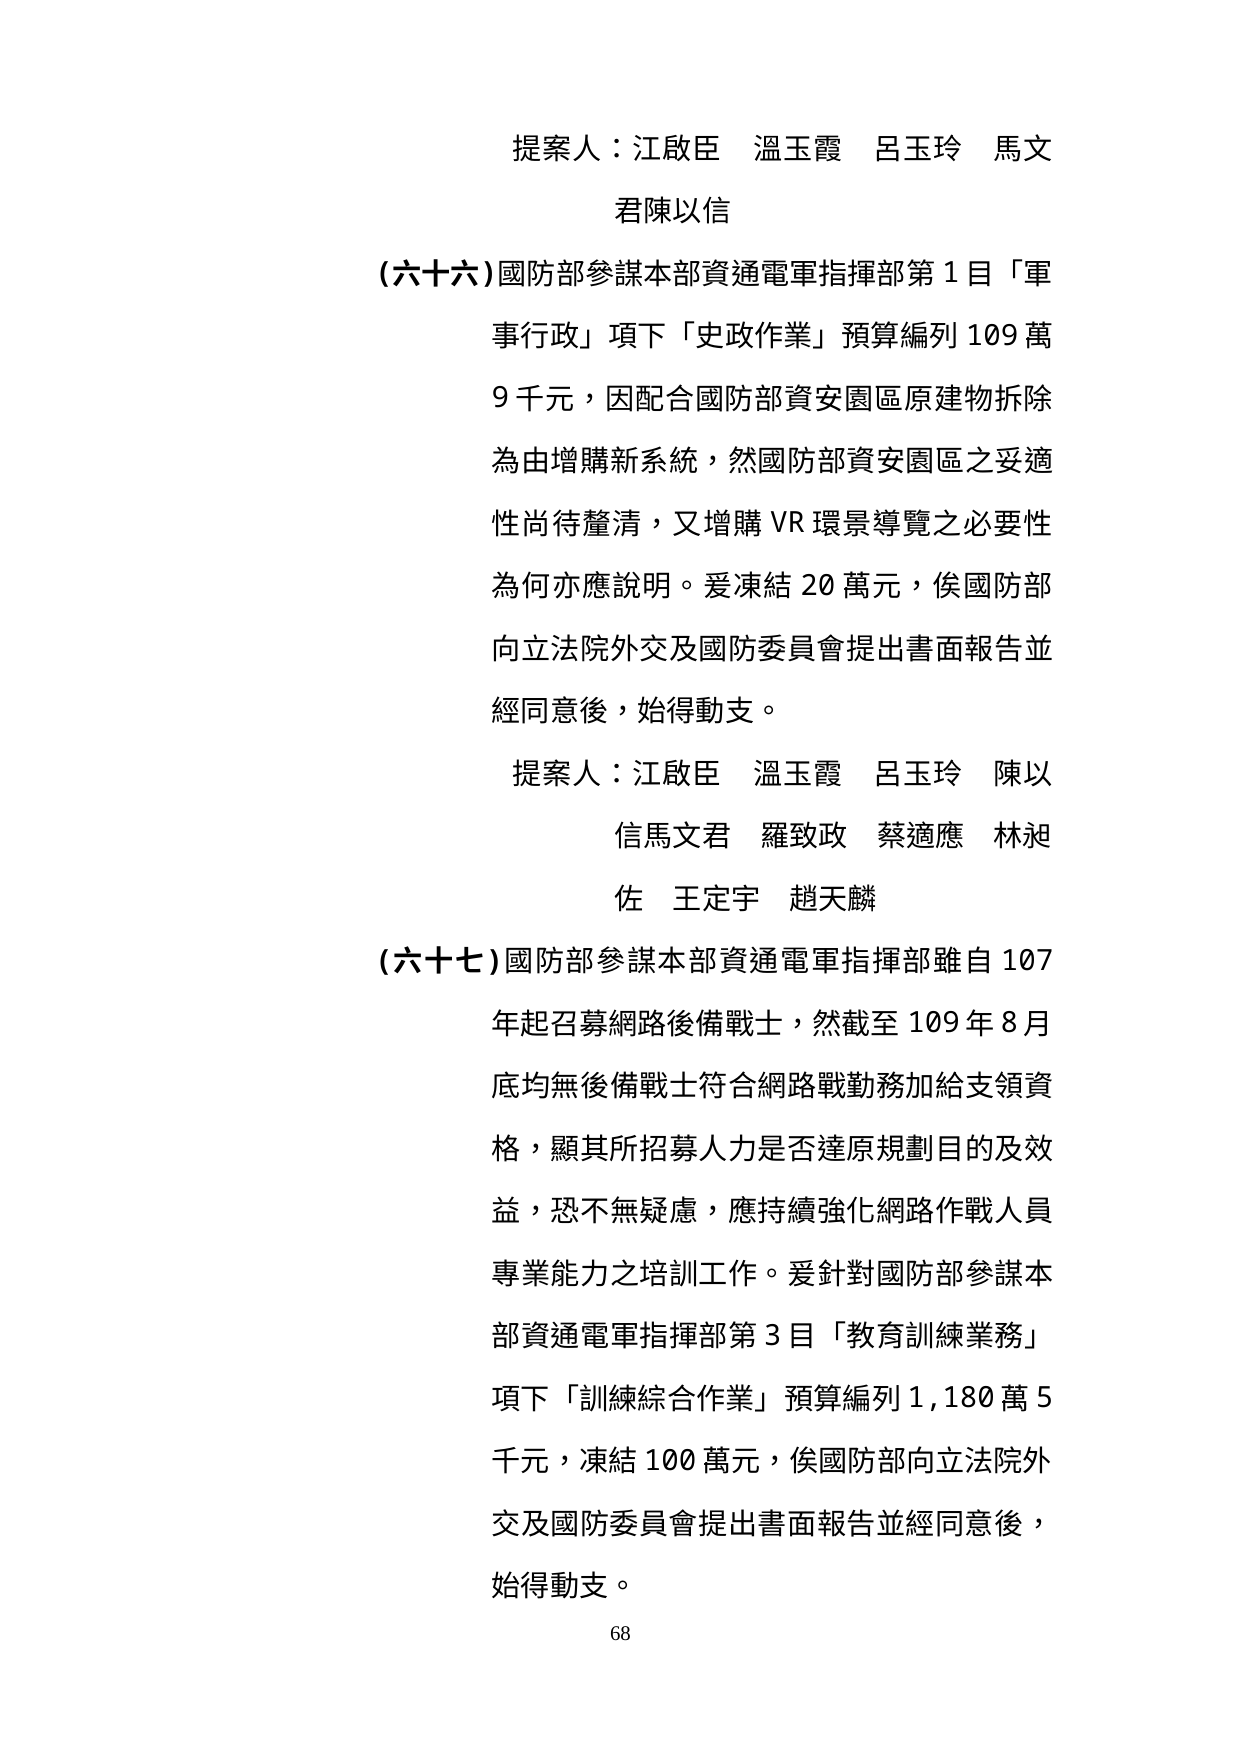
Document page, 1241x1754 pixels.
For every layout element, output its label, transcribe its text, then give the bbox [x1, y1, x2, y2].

text (六十七)國防部參謀本部資通電軍指揮部雖自107年起召募網路後備戰士，然截至109年8月底均無後備戰士符合網路戰勤務加給支領資格，顯其所招募人力是否達原規劃目的及效益，恐不無疑慮，應持續強化網路作戰人員專業能力之培訓工作。爰針對國防部參謀本部資通電軍指揮部第3目「教育訓練業務」項下「訓練綜合作業」預算編列1,180萬5千元，凍結100萬元，俟國防部向立法院外交及國防委員會提出書面報告並經同意後，始得動支。 [375, 917, 1053, 1605]
text 提案人：江啟臣 溫玉霞 呂玉玲 馬文君陳以信 [512, 105, 1053, 230]
text (六十六)國防部參謀本部資通電軍指揮部第1目「軍事行政」項下「史政作業」預算編列109萬9千元，因配合國防部資安園區原建物拆除為由增購新系統，然國防部資安園區之妥適性尚待釐清，又增購VR環景導覽之必要性為何亦應說明。爰凍結20萬元，俟國防部向立法院外交及國防委員會提出書面報告並經同意後，始得動支。 [375, 230, 1053, 730]
text 提案人：江啟臣 溫玉霞 呂玉玲 陳以信馬文君 羅致政 蔡適應 林昶佐 王定宇 趙天麟 [512, 730, 1053, 917]
